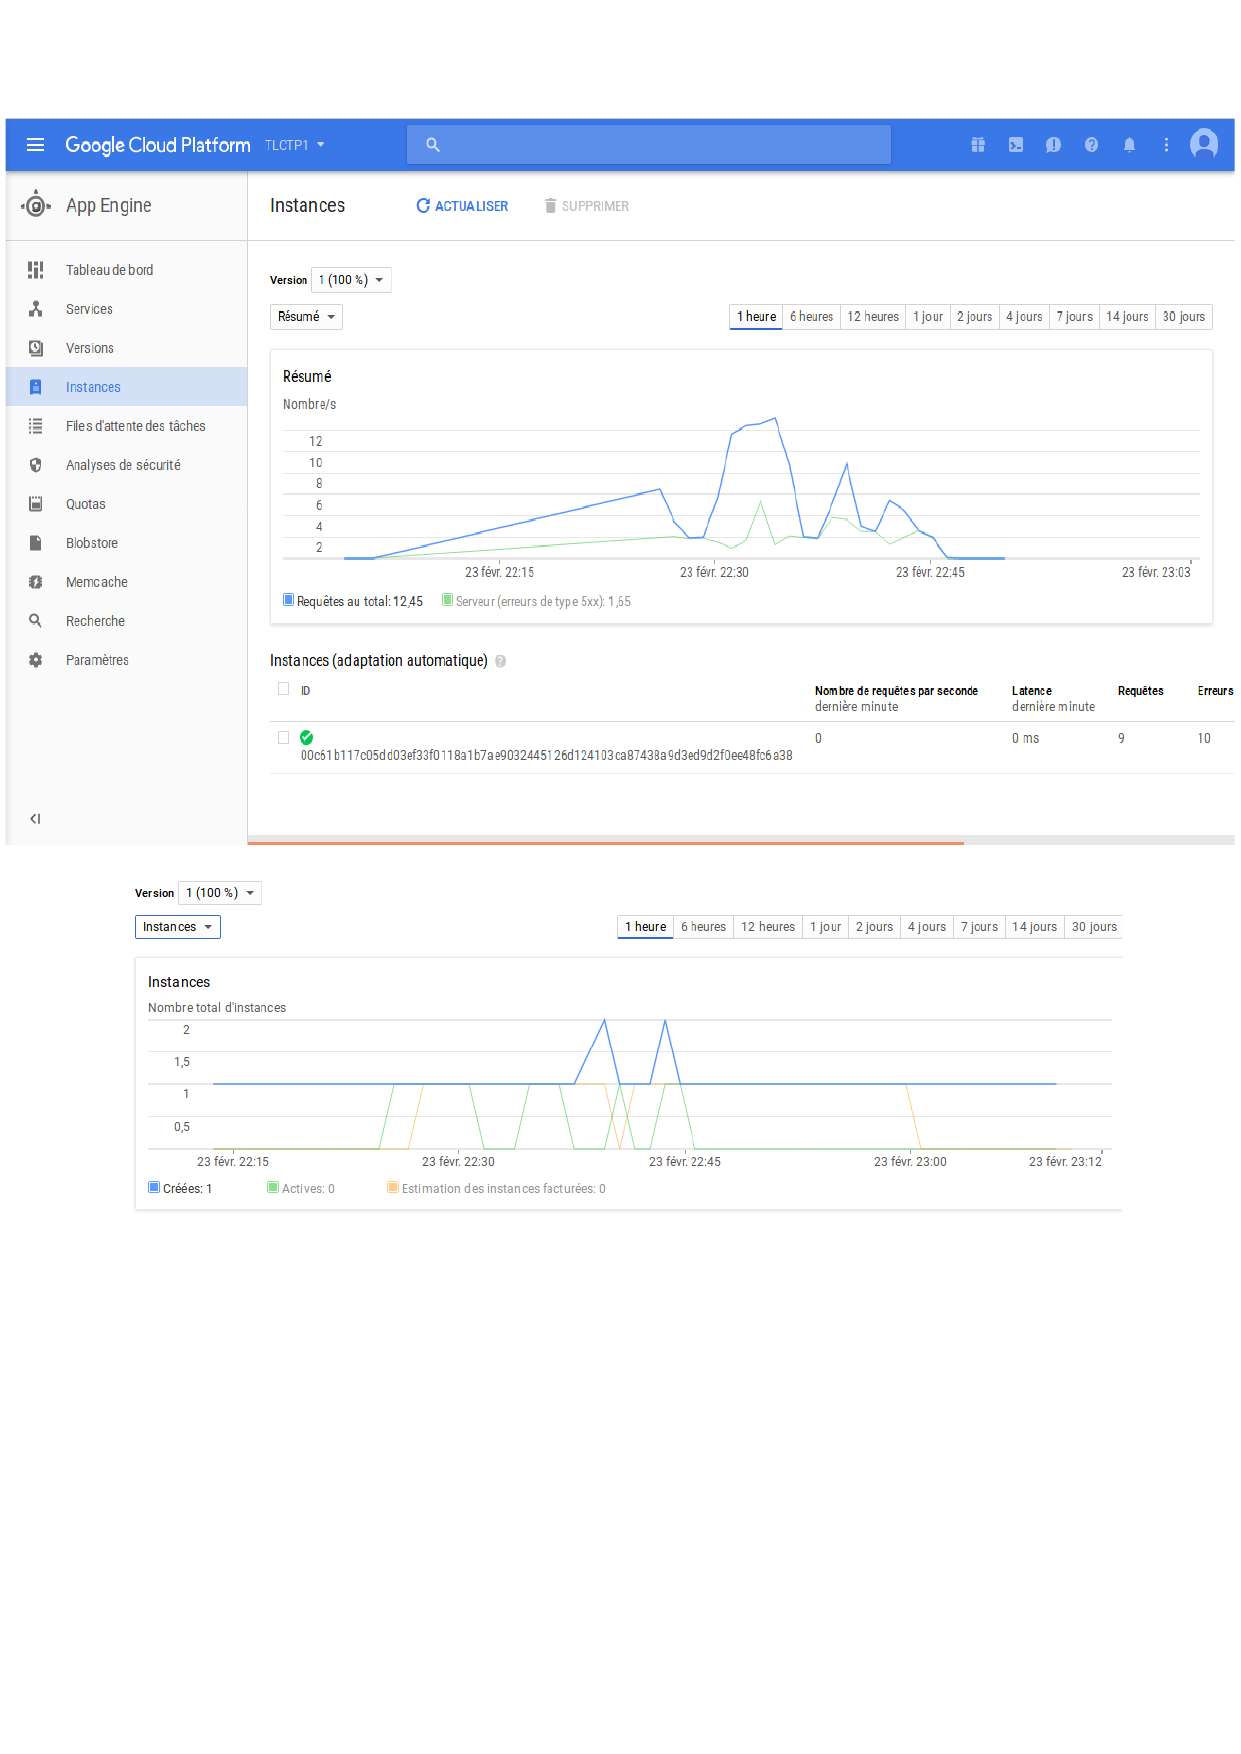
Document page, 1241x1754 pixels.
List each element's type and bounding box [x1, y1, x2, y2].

picture [118, 873, 1123, 1222]
picture [5, 118, 1235, 845]
